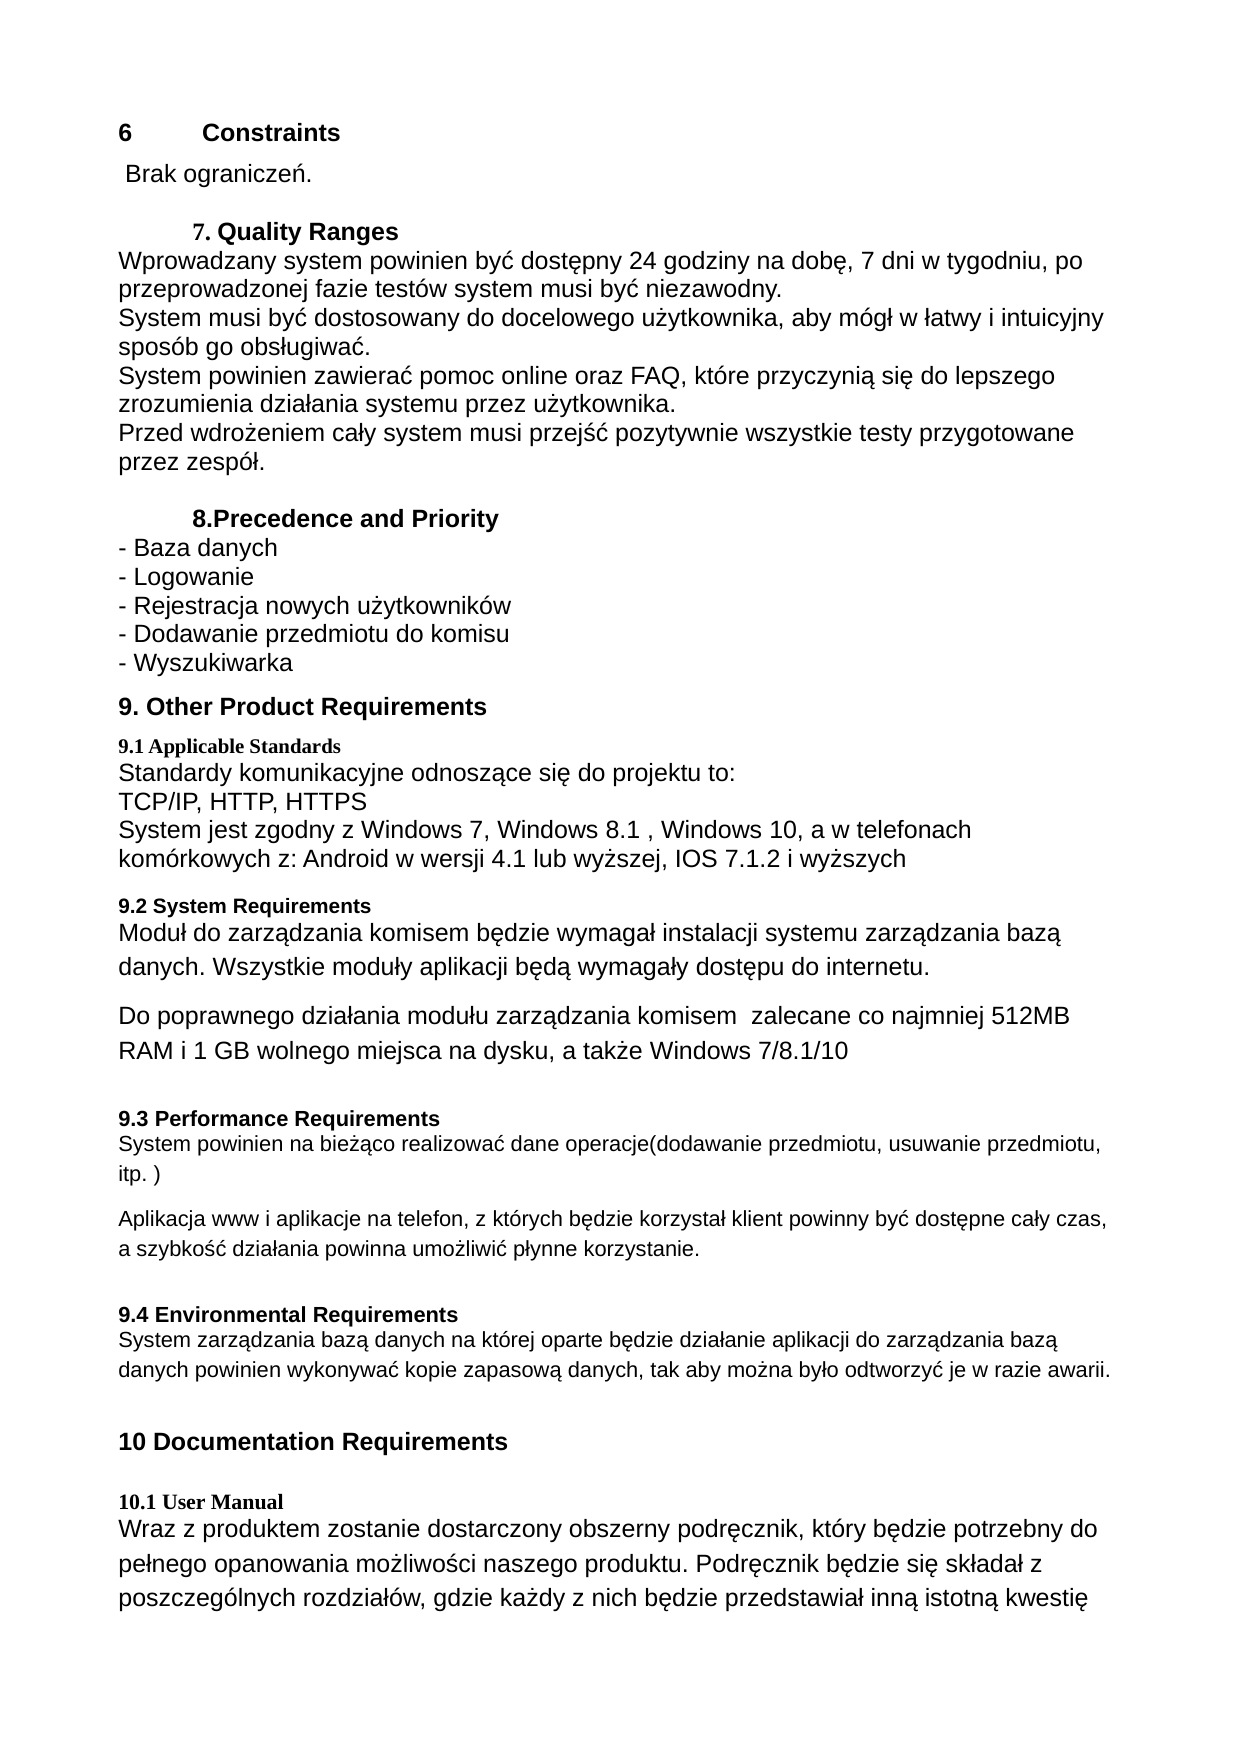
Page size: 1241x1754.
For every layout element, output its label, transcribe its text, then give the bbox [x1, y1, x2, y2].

text - Rejestracja nowych użytkowników [118, 591, 1122, 619]
subtitle 10.1 User Manual [118, 1489, 1122, 1514]
text Moduł do zarządzania komisem będzie wymagał instalacji systemu zarządzania bazą danych. Wszystkie moduły aplikacji będą wymagały dostępu do internetu. [118, 918, 1122, 981]
text - Baza danych [118, 533, 1122, 562]
subtitle 9. Other Product Requirements [118, 692, 1122, 720]
text 8.Precedence and Priority [118, 504, 1122, 533]
subtitle 9.3 Performance Requirements [118, 1106, 1122, 1131]
text System zarządzania bazą danych na której oparte będzie działanie aplikacji do zarządzania bazą danych powinien wykonywać kopie zapasową danych, tak aby można było odtworzyć je w razie awarii. [118, 1327, 1122, 1382]
subtitle 9.4 Environmental Requirements [118, 1302, 1122, 1327]
text - Wyszukiwarka [118, 648, 1122, 677]
text Do poprawnego działania modułu zarządzania komisem zalecane co najmniej 512MB RAM i 1 GB wolnego miejsca na dysku, a także Windows 7/8.1/10 [118, 1001, 1122, 1064]
text Brak ograniczeń. [118, 159, 1122, 188]
subtitle 9.2 System Requirements [118, 894, 1122, 918]
subtitle 10 Documentation Requirements [118, 1427, 1122, 1456]
text Przed wdrożeniem cały system musi przejść pozytywnie wszystkie testy przygotowane przez zespół. [118, 418, 1122, 476]
text System powinien zawierać pomoc online oraz FAQ, które przyczynią się do lepszego zrozumienia działania systemu przez użytkownika. [118, 361, 1122, 418]
text TCP/IP, HTTP, HTTPS [118, 787, 1122, 815]
text System powinien na bieżąco realizować dane operacje(dodawanie przedmiotu, usuwanie przedmiotu, itp. ) [118, 1131, 1122, 1186]
text System jest zgodny z Windows 7, Windows 8.1 , Windows 10, a w telefonach komórkowych z: Android w wersji 4.1 lub wyższej, IOS 7.1.2 i wyższych [118, 815, 1122, 873]
text - Dodawanie przedmiotu do komisu [118, 619, 1122, 648]
subtitle 9.1 Applicable Standards [118, 733, 1122, 758]
text 7. Quality Ranges [118, 217, 1122, 246]
text System musi być dostosowany do docelowego użytkownika, aby mógł w łatwy i intuicyjny sposób go obsługiwać. [118, 303, 1122, 361]
text Wprowadzany system powinien być dostępny 24 godziny na dobę, 7 dni w tygodniu, po przeprowadzonej fazie testów system musi być niezawodny. [118, 246, 1122, 303]
text - Logowanie [118, 562, 1122, 591]
subtitle 6 Constraints [118, 118, 1122, 147]
text Aplikacja www i aplikacje na telefon, z których będzie korzystał klient powinny być dostępne cały czas, a szybkość działania powinna umożliwić płynne korzystanie. [118, 1206, 1122, 1261]
text Wraz z produktem zostanie dostarczony obszerny podręcznik, który będzie potrzebny do pełnego opanowania możliwości naszego produktu. Podręcznik będzie się składał z poszczególnych rozdziałów, gdzie każdy z nich będzie przedstawiał inną istotną kwestię [118, 1514, 1122, 1612]
text Standardy komunikacyjne odnoszące się do projektu to: [118, 758, 1122, 787]
